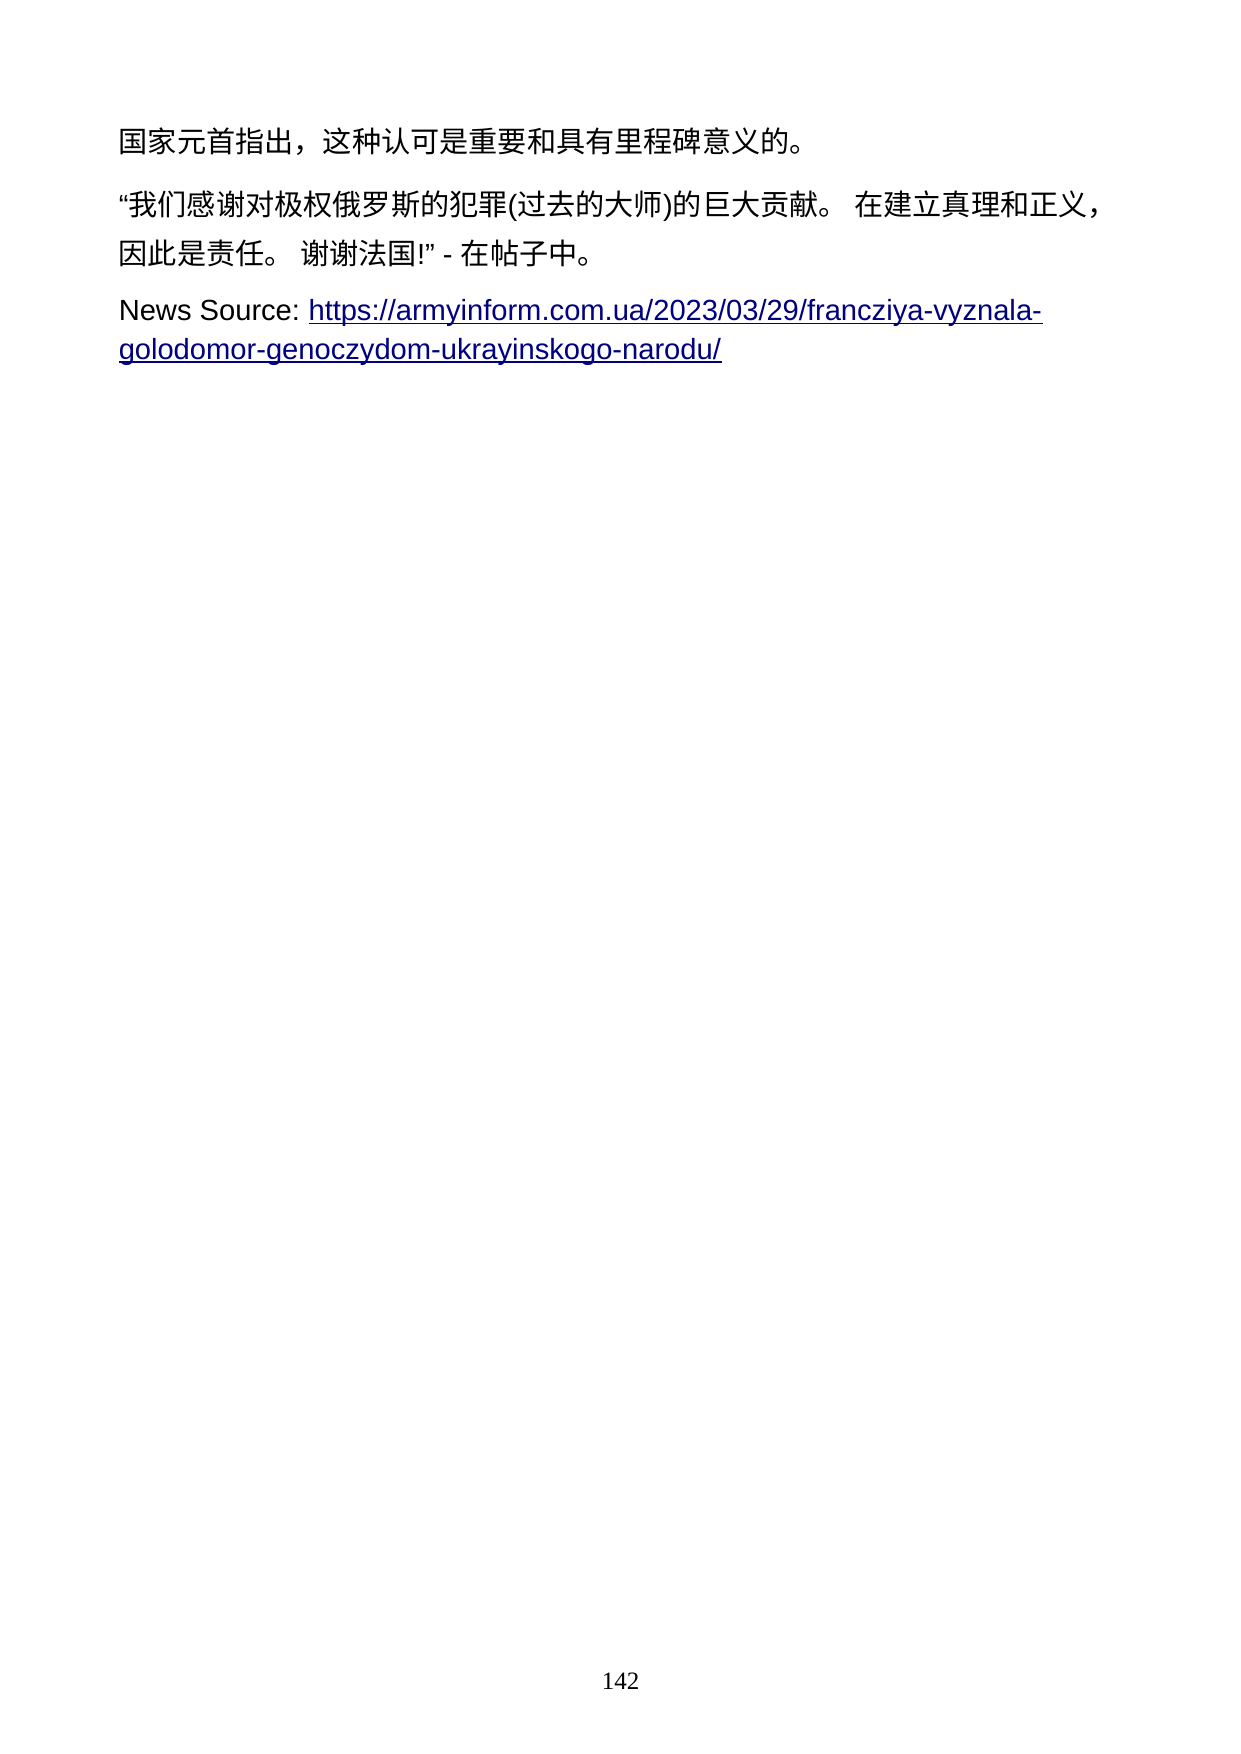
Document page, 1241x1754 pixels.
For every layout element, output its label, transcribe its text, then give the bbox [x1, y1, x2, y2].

text 国家元首指出，这种认可是重要和具有里程碑意义的。 [118, 118, 1122, 161]
text News Source: https://armyinform.com.ua/2023/03/29/francziya-vyznala-golodomor-genoczydom-ukrayinskogo-narodu/ [118, 293, 1122, 365]
text “我们感谢对极权俄罗斯的犯罪(过去的大师)的巨大贡献。 在建立真理和正义，因此是责任。 谢谢法国!” - 在帖子中。 [118, 182, 1122, 272]
